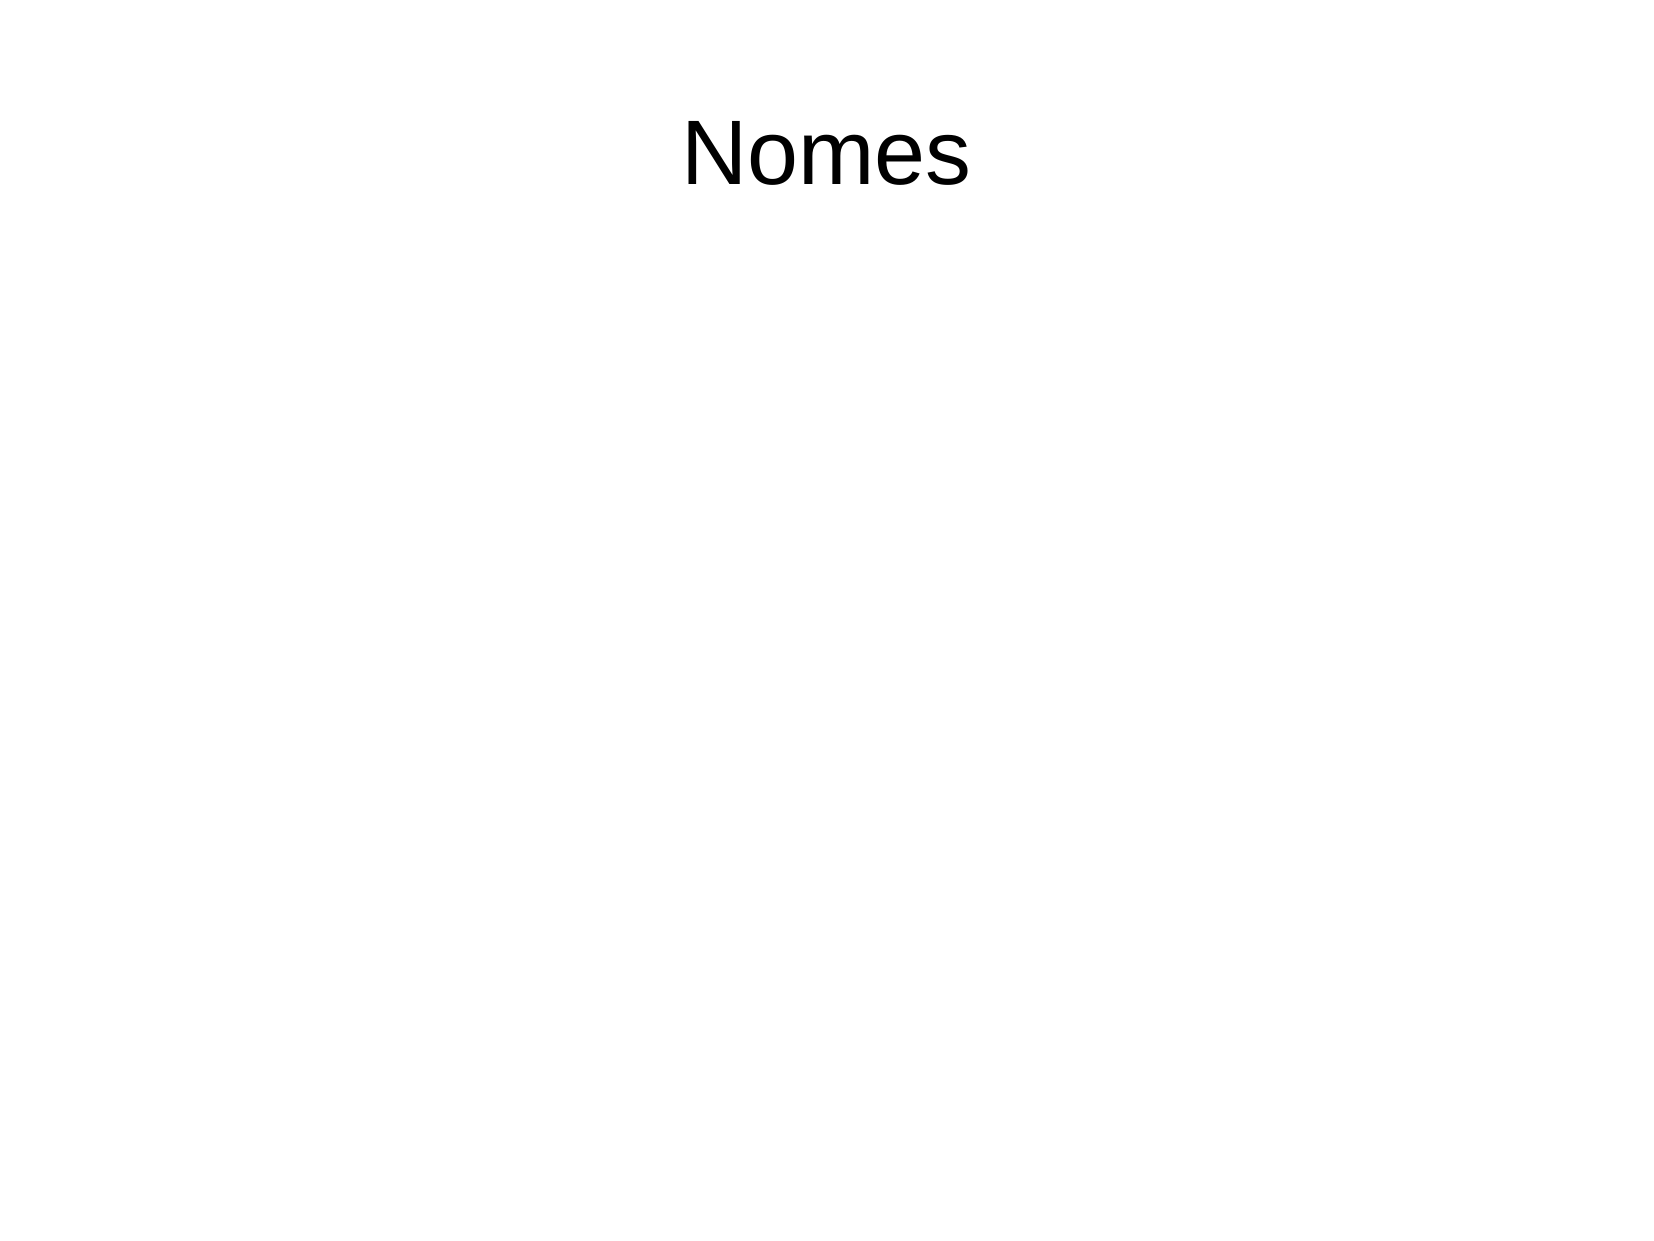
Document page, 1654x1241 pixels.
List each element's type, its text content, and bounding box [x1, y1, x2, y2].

title Nomes [82, 49, 1571, 257]
